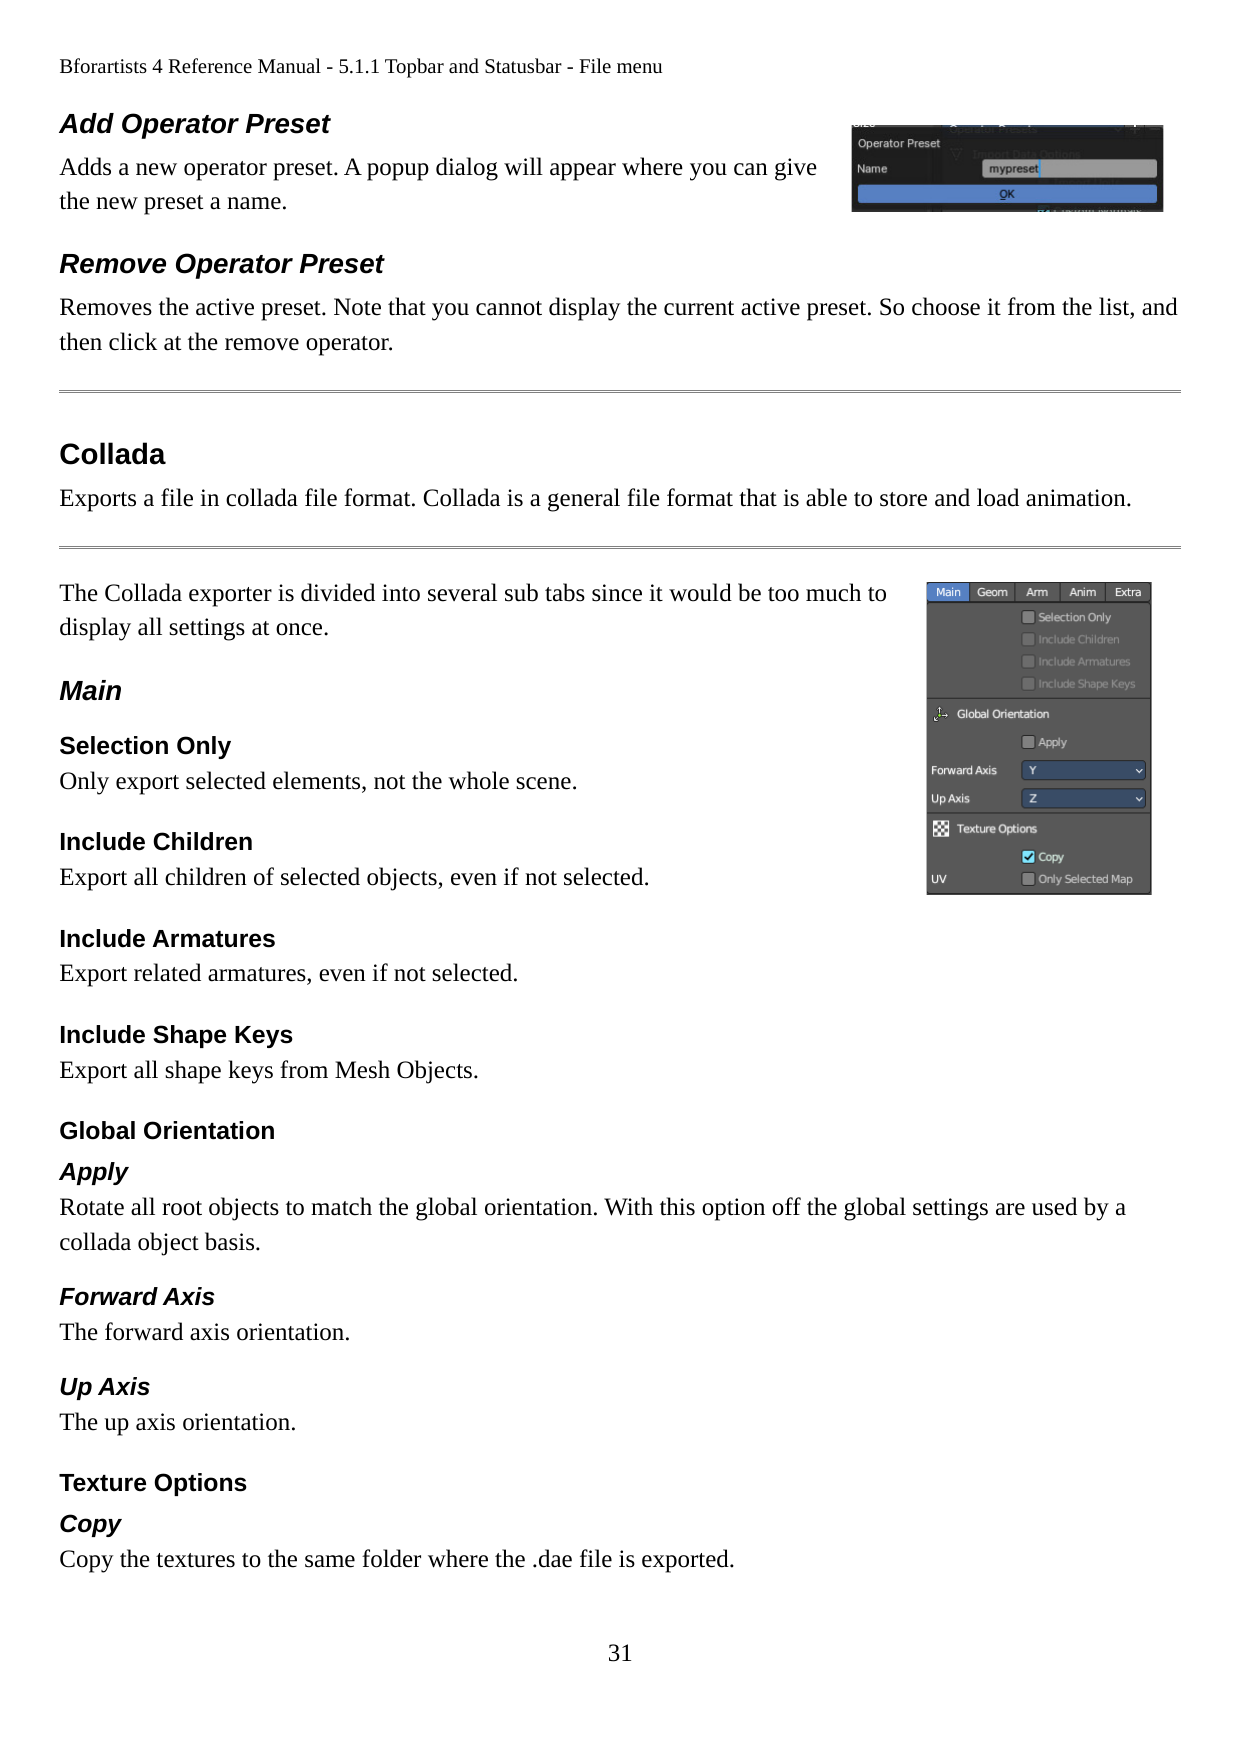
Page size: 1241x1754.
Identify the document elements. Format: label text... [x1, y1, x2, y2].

subtitle Global Orientation [59, 1116, 1181, 1145]
text The up axis orientation. [59, 1407, 1181, 1436]
text Adds a new operator preset. A popup dialog will appear where you can give the new preset a name. [59, 152, 1181, 215]
picture [926, 582, 1152, 895]
subtitle Include Children [59, 827, 926, 856]
subtitle [1152, 731, 1181, 759]
subtitle Main [59, 674, 926, 706]
text Export related armatures, even if not selected. [59, 958, 1181, 987]
text Export all shape keys from Mesh Objects. [59, 1055, 1181, 1083]
text Export all children of selected objects, even if not selected. [59, 862, 926, 891]
picture [851, 125, 1164, 212]
subtitle Selection Only [59, 731, 926, 759]
subtitle Collada [59, 437, 1181, 470]
subtitle [1152, 827, 1181, 856]
text The Collada exporter is divided into several sub tabs since it would be too much to display all settings at once. [59, 578, 1181, 641]
subtitle Include Armatures [59, 924, 1181, 952]
text The forward axis orientation. [59, 1317, 1181, 1346]
text Rotate all root objects to match the global orientation. With this option off the global settings are used by a collada object basis. [59, 1192, 1181, 1255]
subtitle Copy [59, 1509, 1181, 1538]
subtitle [1152, 674, 1181, 706]
subtitle Up Axis [59, 1372, 1181, 1401]
subtitle Remove Operator Preset [59, 248, 1181, 280]
subtitle Apply [59, 1157, 1181, 1186]
text Only export selected elements, not the whole scene. [59, 766, 926, 794]
subtitle Texture Options [59, 1468, 1181, 1497]
text Exports a file in collada file format. Collada is a general file format that is able to store and load animation. [59, 483, 1181, 512]
subtitle Add Operator Preset [59, 107, 1181, 139]
subtitle Include Shape Keys [59, 1020, 1181, 1048]
text Copy the textures to the same folder where the .dae file is exported. [59, 1544, 1181, 1573]
subtitle Forward Axis [59, 1282, 1181, 1311]
text Removes the active preset. Note that you cannot display the current active preset. So choose it from the list, and then click at the remove operator. [59, 292, 1181, 356]
